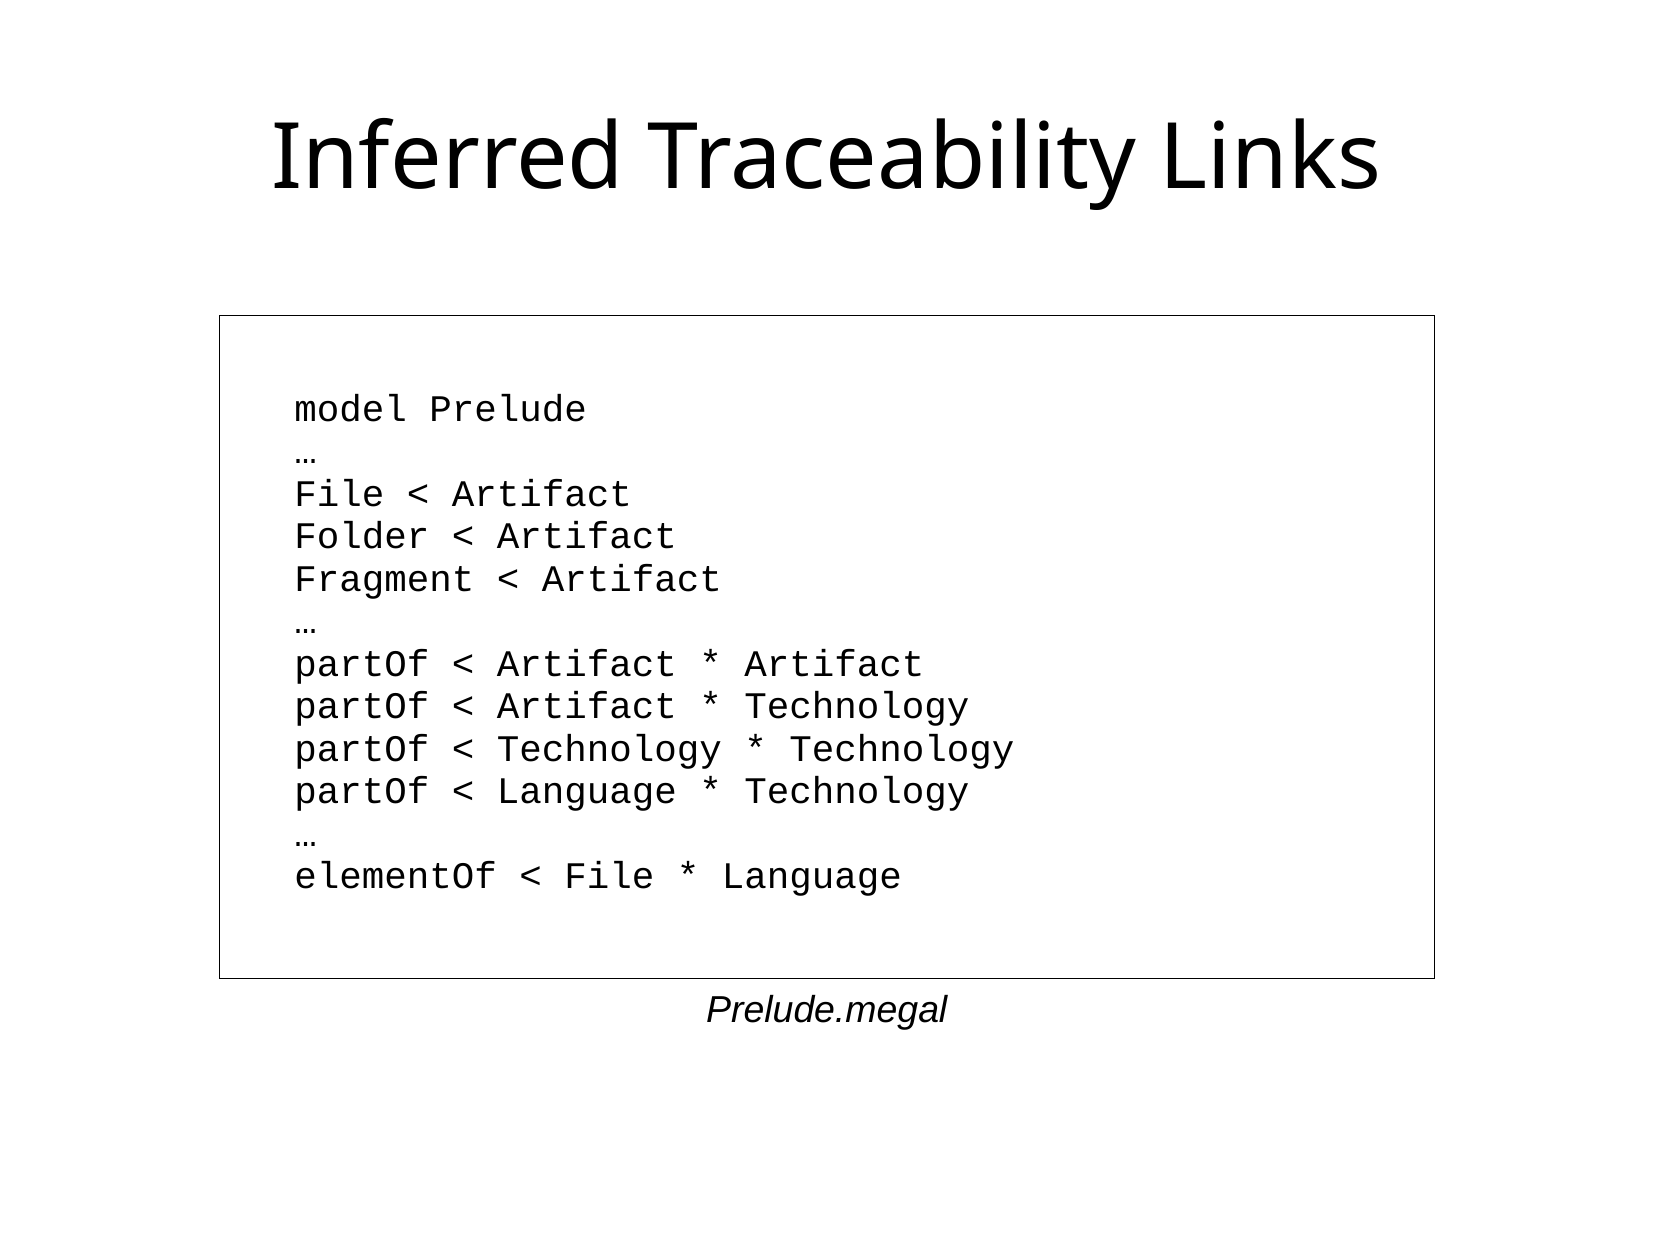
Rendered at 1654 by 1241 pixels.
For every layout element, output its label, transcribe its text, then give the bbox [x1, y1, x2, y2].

text_box model Prelude … File < Artifact Folder < Artifact Fragment < Artifact … partOf < Artifact * Artifact partOf < Artifact * Technology partOf < Technology * Technology partOf < Language * Technology … elementOf < File * Language [219, 315, 1435, 979]
title Inferred Traceability Links [82, 49, 1571, 257]
text_box Prelude.megal [609, 980, 1045, 1041]
